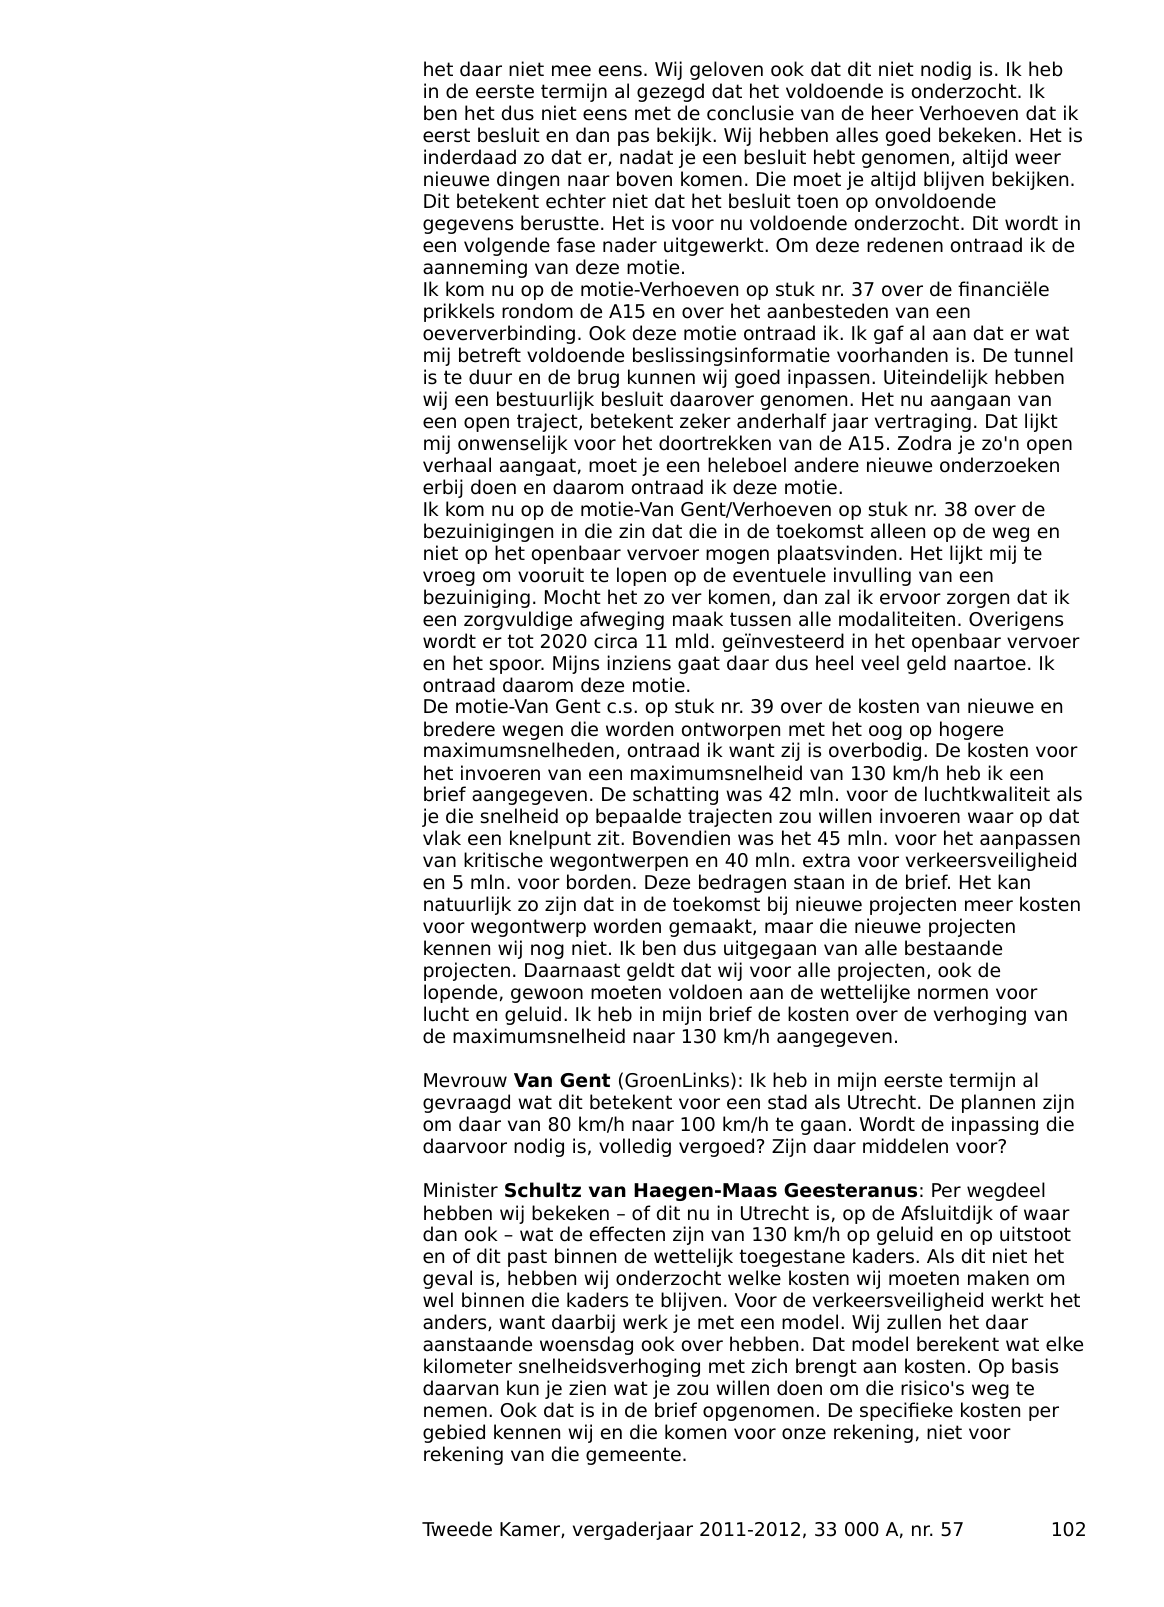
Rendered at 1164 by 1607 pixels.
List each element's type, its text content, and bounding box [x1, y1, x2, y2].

text Mevrouw Van Gent (GroenLinks): Ik heb in mijn eerste termijn al gevraagd wat dit betekent voor een stad als Utrecht. De plannen zijn om daar van 80 km/h naar 100 km/h te gaan. Wordt de inpassing die daarvoor nodig is, volledig vergoed? Zijn daar middelen voor? [422, 1070, 1087, 1158]
text Ik kom nu op de motie-Verhoeven op stuk nr. 37 over de financiële prikkels rondom de A15 en over het aanbesteden van een oeververbinding. Ook deze motie ontraad ik. Ik gaf al aan dat er wat mij betreft voldoende beslissingsinformatie voorhanden is. De tunnel is te duur en de brug kunnen wij goed inpassen. Uiteindelijk hebben wij een bestuurlijk besluit daarover genomen. Het nu aangaan van een open traject, betekent zeker anderhalf jaar vertraging. Dat lijkt mij onwenselijk voor het doortrekken van de A15. Zodra je zo'n open verhaal aangaat, moet je een heleboel andere nieuwe onderzoeken erbij doen en daarom ontraad ik deze motie. [422, 279, 1087, 499]
text De motie-Van Gent c.s. op stuk nr. 39 over de kosten van nieuwe en bredere wegen die worden ontworpen met het oog op hogere maximumsnelheden, ontraad ik want zij is overbodig. De kosten voor het invoeren van een maximumsnelheid van 130 km/h heb ik een brief aangegeven. De schatting was 42 mln. voor de luchtkwaliteit als je die snelheid op bepaalde trajecten zou willen invoeren waar op dat vlak een knelpunt zit. Bovendien was het 45 mln. voor het aanpassen van kritische wegontwerpen en 40 mln. extra voor verkeersveiligheid en 5 mln. voor borden. Deze bedragen staan in de brief. Het kan natuurlijk zo zijn dat in de toekomst bij nieuwe projecten meer kosten voor wegontwerp worden gemaakt, maar die nieuwe projecten kennen wij nog niet. Ik ben dus uitgegaan van alle bestaande projecten. Daarnaast geldt dat wij voor alle projecten, ook de lopende, gewoon moeten voldoen aan de wettelijke normen voor lucht en geluid. Ik heb in mijn brief de kosten over de verhoging van de maximumsnelheid naar 130 km/h aangegeven. [422, 696, 1087, 1048]
text Minister Schultz van Haegen-Maas Geesteranus: Per wegdeel hebben wij bekeken – of dit nu in Utrecht is, op de Afsluitdijk of waar dan ook – wat de effecten zijn van 130 km/h op geluid en op uitstoot en of dit past binnen de wettelijk toegestane kaders. Als dit niet het geval is, hebben wij onderzocht welke kosten wij moeten maken om wel binnen die kaders te blijven. Voor de verkeersveiligheid werkt het anders, want daarbij werk je met een model. Wij zullen het daar aanstaande woensdag ook over hebben. Dat model berekent wat elke kilometer snelheidsverhoging met zich brengt aan kosten. Op basis daarvan kun je zien wat je zou willen doen om die risico's weg te nemen. Ook dat is in de brief opgenomen. De specifieke kosten per gebied kennen wij en die komen voor onze rekening, niet voor rekening van die gemeente. [422, 1180, 1087, 1466]
text het daar niet mee eens. Wij geloven ook dat dit niet nodig is. Ik heb in de eerste termijn al gezegd dat het voldoende is onderzocht. Ik ben het dus niet eens met de conclusie van de heer Verhoeven dat ik eerst besluit en dan pas bekijk. Wij hebben alles goed bekeken. Het is inderdaad zo dat er, nadat je een besluit hebt genomen, altijd weer nieuwe dingen naar boven komen. Die moet je altijd blijven bekijken. Dit betekent echter niet dat het besluit toen op onvoldoende gegevens berustte. Het is voor nu voldoende onderzocht. Dit wordt in een volgende fase nader uitgewerkt. Om deze redenen ontraad ik de aanneming van deze motie. [422, 59, 1087, 279]
text Ik kom nu op de motie-Van Gent/Verhoeven op stuk nr. 38 over de bezuinigingen in die zin dat die in de toekomst alleen op de weg en niet op het openbaar vervoer mogen plaatsvinden. Het lijkt mij te vroeg om vooruit te lopen op de eventuele invulling van een bezuiniging. Mocht het zo ver komen, dan zal ik ervoor zorgen dat ik een zorgvuldige afweging maak tussen alle modaliteiten. Overigens wordt er tot 2020 circa 11 mld. geïnvesteerd in het openbaar vervoer en het spoor. Mijns inziens gaat daar dus heel veel geld naartoe. Ik ontraad daarom deze motie. [422, 499, 1087, 696]
